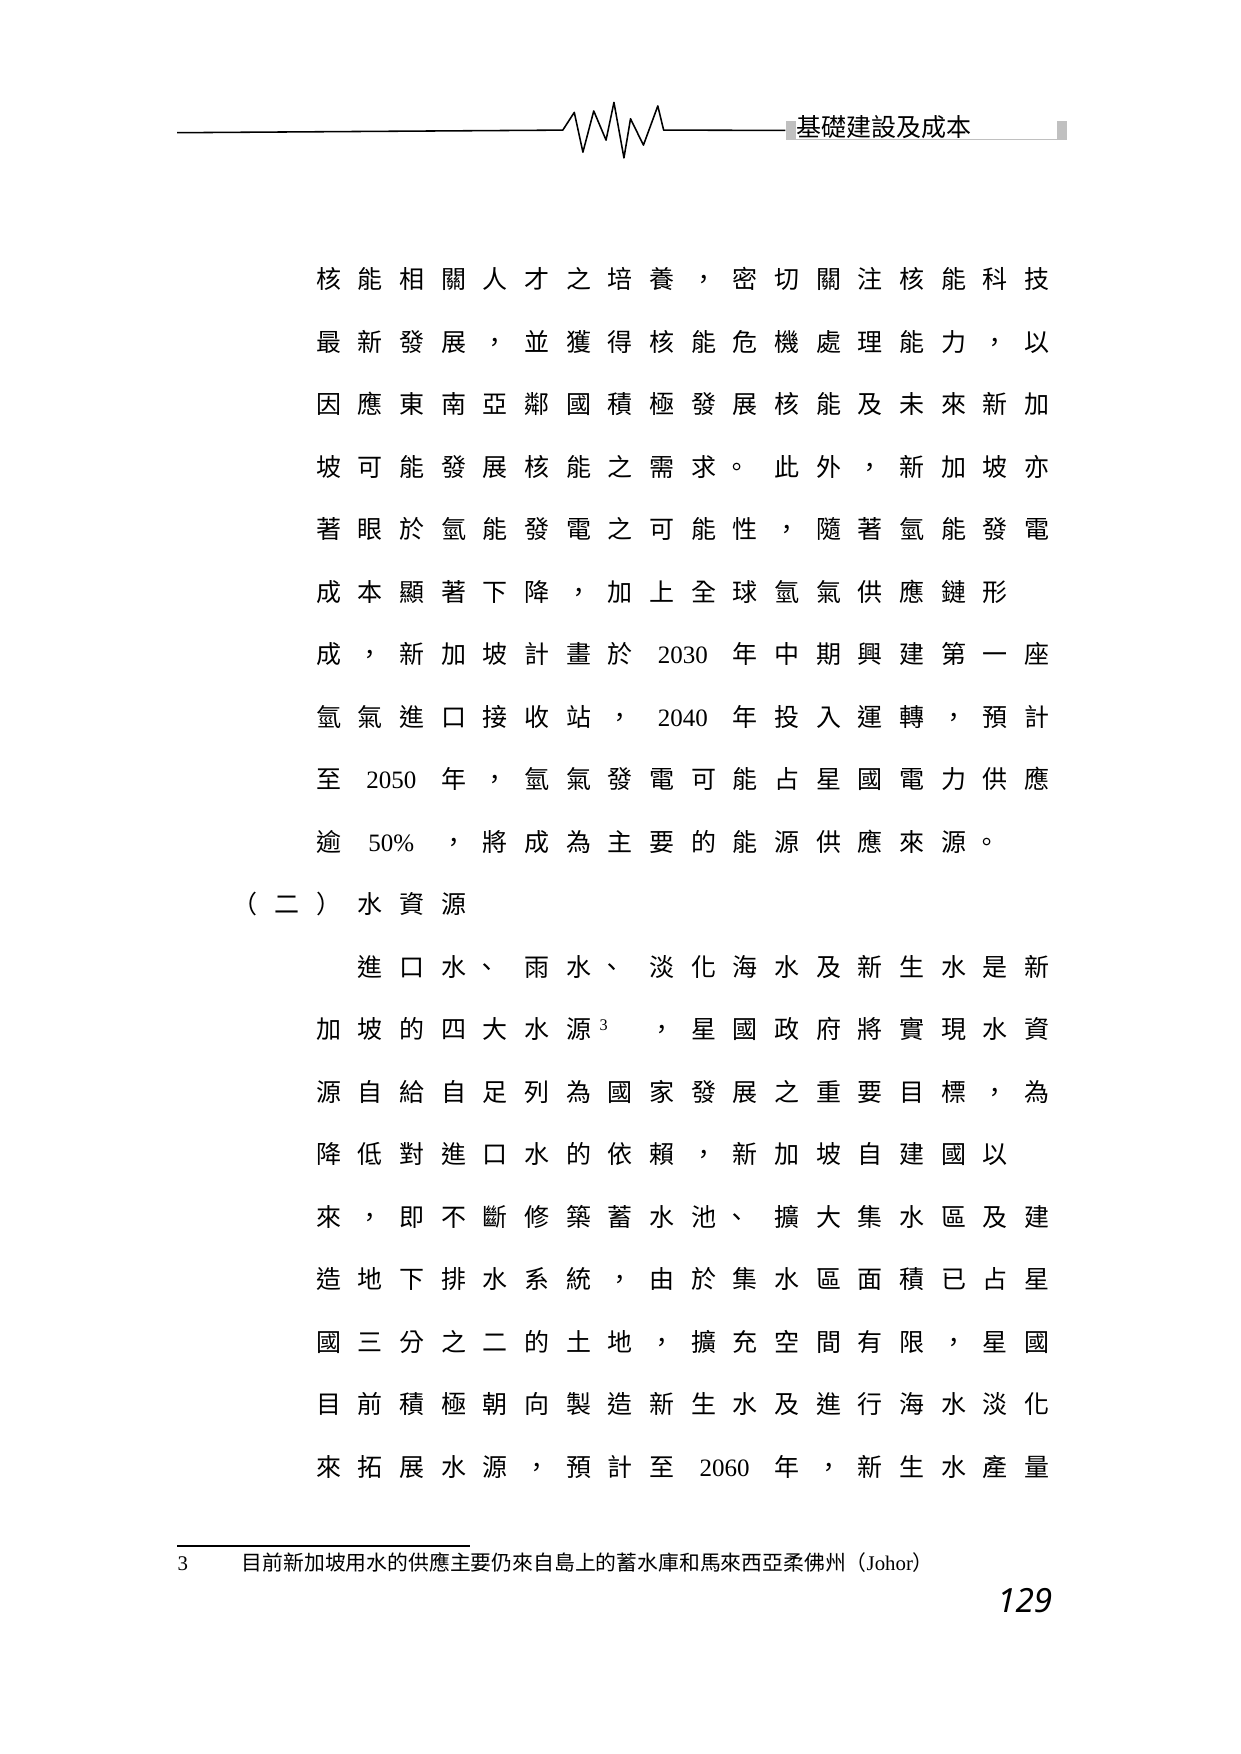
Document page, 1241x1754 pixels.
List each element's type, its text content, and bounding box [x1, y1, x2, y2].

text 核能相關人才之培養，密切關注核能科技最新發展，並獲得核能危機處理能力，以因應東南亞鄰國積極發展核能及未來新加坡可能發展核能之需求。此外，新加坡亦著眼於氫能發電之可能性，隨著氫能發電成本顯著下降，加上全球氫氣供應鏈形成，新加坡計畫於2030年中期興建第一座氫氣進口接收站，2040年投入運轉，預計至2050年，氫氣發電可能占星國電力供應逾50%，將成為主要的能源供應來源。 [281, 236, 1058, 861]
text （二）水資源 [207, 861, 1058, 924]
text 進口水、雨水、淡化海水及新生水是新加坡的四大水源，星國政府將實現水資源自給自足列為國家發展之重要目標，為降低對進口水的依賴，新加坡自建國以來，即不斷修築蓄水池、擴大集水區及建造地下排水系統，由於集水區面積已占星國三分之二的土地，擴充空間有限，星國目前積極朝向製造新生水及進行海水淡化來拓展水源，預計至2060年，新生水產量 [281, 924, 1058, 1486]
text 目前新加坡用水的供應主要仍來自島上的蓄水庫和馬來西亞柔佛州（Johor） [177, 1546, 1063, 1577]
